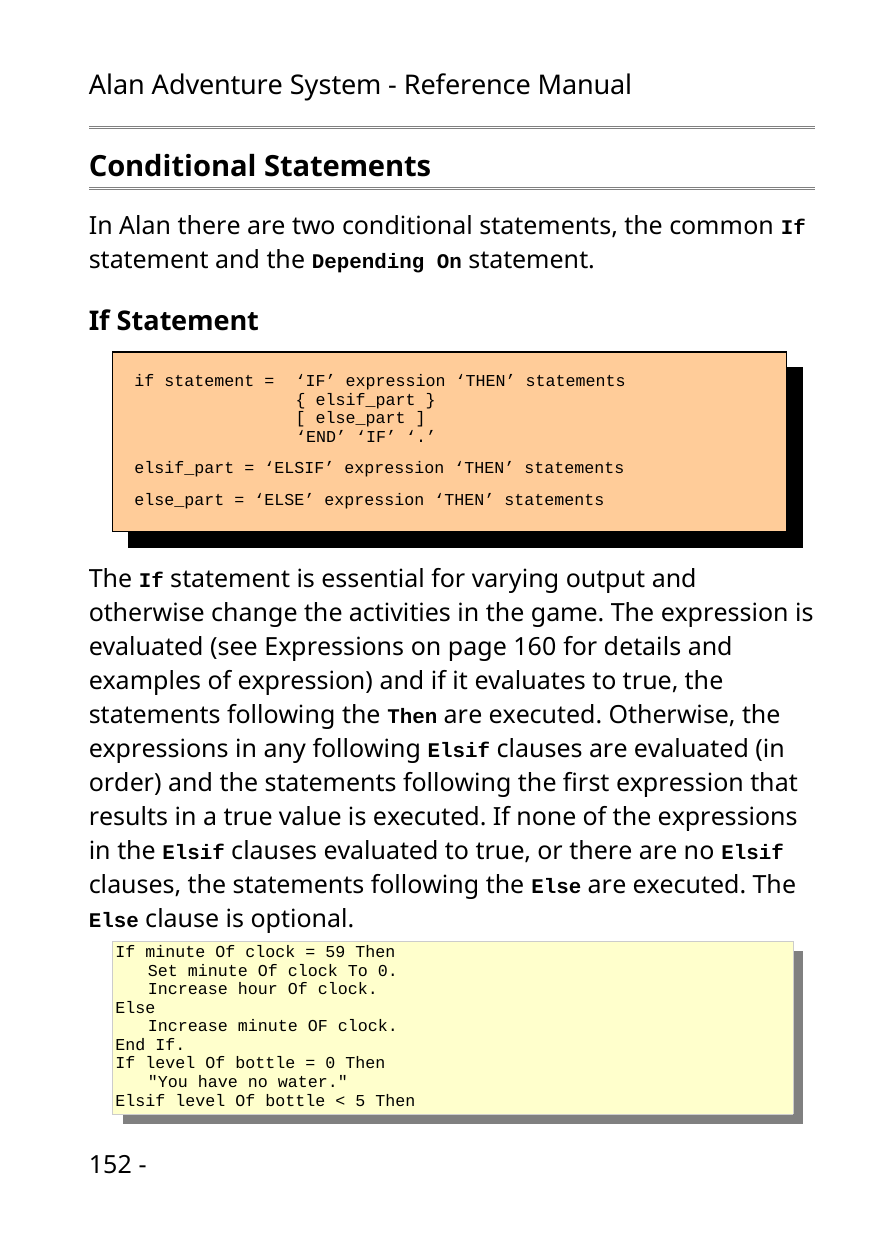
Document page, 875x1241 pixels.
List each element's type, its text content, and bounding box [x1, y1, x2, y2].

text If minute Of clock = 59 Then Set minute Of clock To 0. Increase hour Of clock. Else Increase minute OF clock. End If. [113, 942, 793, 1052]
text In Alan there are two conditional statements, the common If statement and the Depending On statement. [88, 208, 815, 276]
text elsif_part = ‘ELSIF’ expression ‘THEN’ statements [113, 438, 786, 470]
text If level Of bottle = 0 Then "You have no water." Elsif level Of bottle < 5 Then [113, 1052, 793, 1114]
text The If statement is essential for varying output and otherwise change the activities in the game. The expression is evaluated (see Expressions on page 123 for details and examples of expression) and if it evaluates to true, the statements following the Then are executed. Otherwise, the expres­sions in any following Elsif clauses are evaluated (in order) and the state­ments following the first expression that results in a true value is executed. If none of the expressions in the Elsif clauses evaluated to true, or there are no Elsif clauses, the statements following the Else are executed. The Else clause is optional. [88, 561, 815, 934]
subtitle Conditional Statements [88, 146, 815, 189]
subtitle If Statement [88, 301, 815, 338]
text if statement = ‘IF’ expression ‘THEN’ statements { elsif_part } [ else_part ] ‘END’ ‘IF’ ‘.’ [113, 353, 786, 438]
text else_part = ‘ELSE’ expression ‘THEN’ statements [113, 470, 786, 531]
